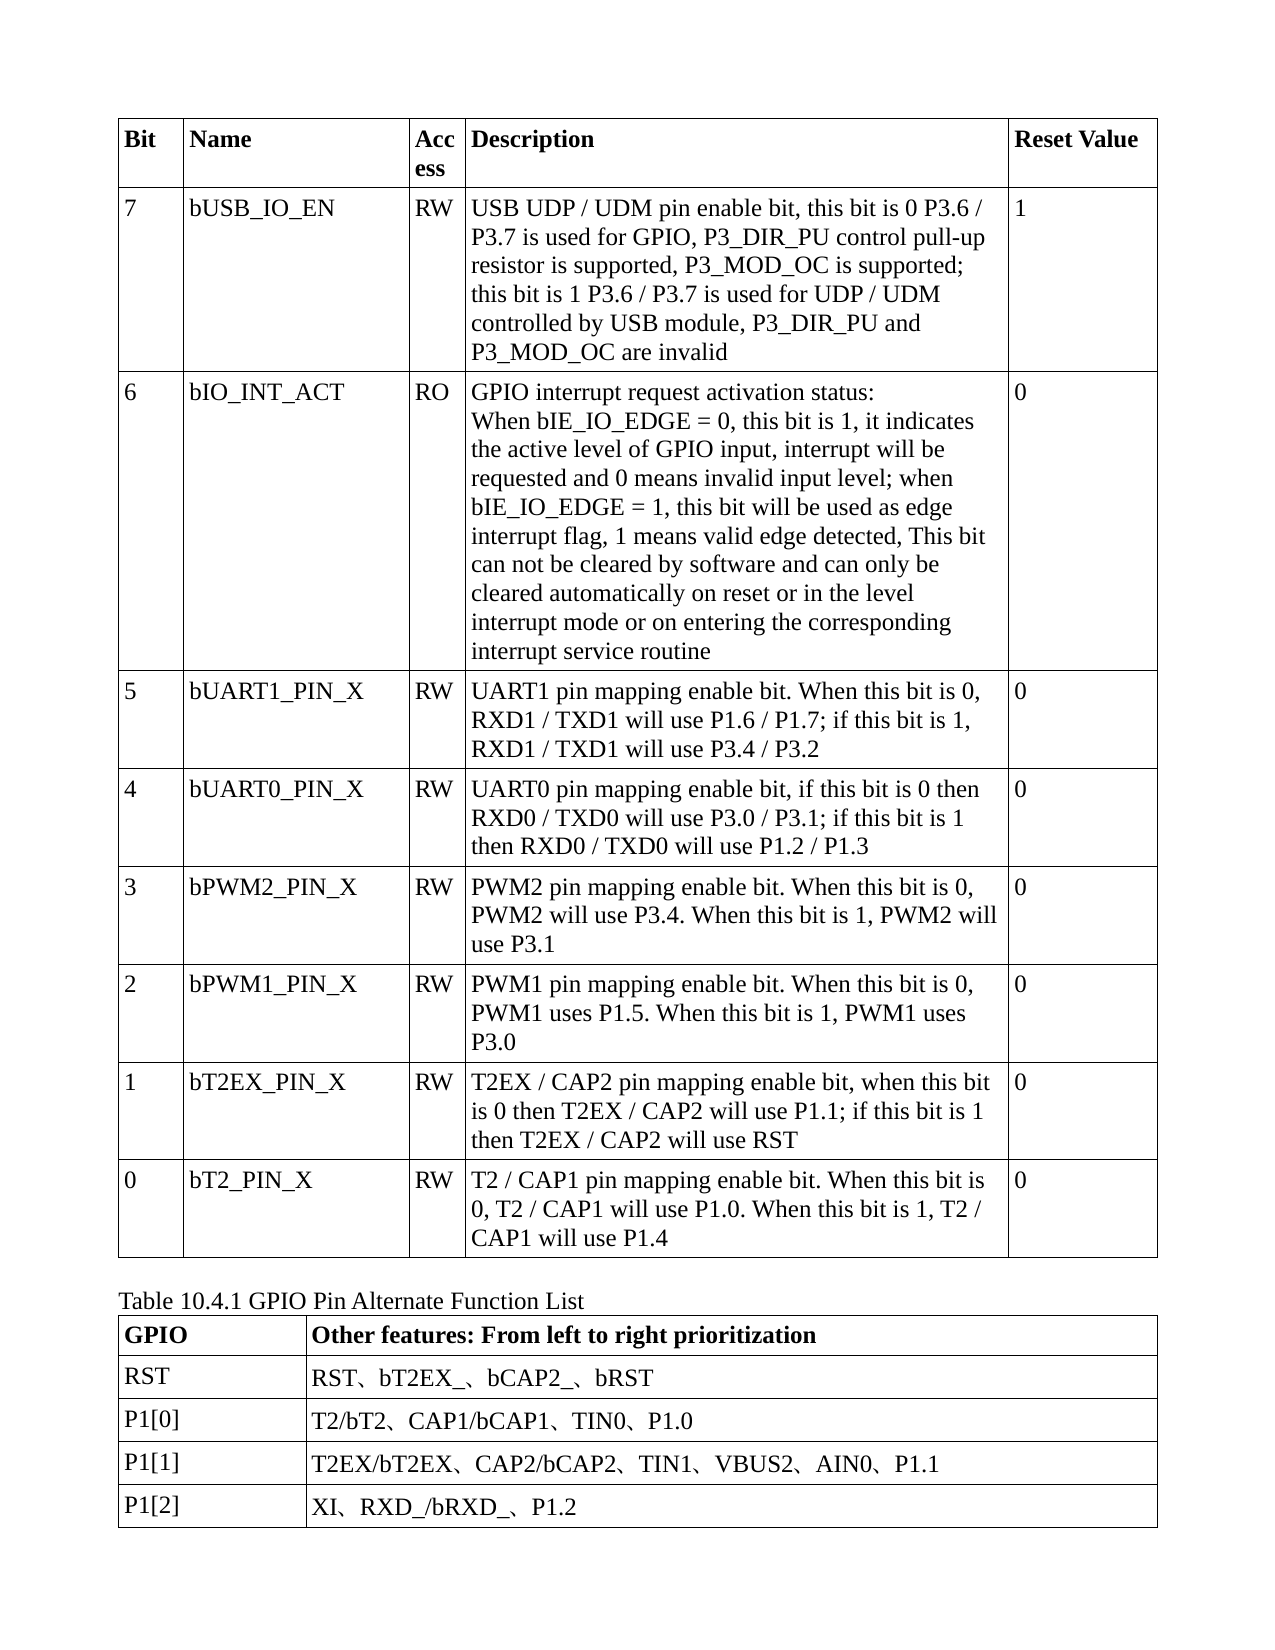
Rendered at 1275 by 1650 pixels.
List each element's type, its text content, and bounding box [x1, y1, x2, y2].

table_cell 4 [119, 769, 183, 866]
table_header Description [466, 119, 1008, 187]
table_cell T2EX/bT2EX、CAP2/bCAP2、TIN1、VBUS2、AIN0、P1.1 [307, 1442, 1157, 1484]
table_cell 2 [119, 965, 183, 1062]
table_cell RST、bT2EX_、bCAP2_、bRST [307, 1356, 1157, 1398]
table_cell RO [410, 372, 465, 670]
table_header Name [184, 119, 409, 187]
table_cell P1[1] [119, 1442, 306, 1484]
table_cell RST [119, 1356, 306, 1398]
table_cell RW [410, 965, 465, 1062]
table_header Bit [119, 119, 183, 187]
table_cell 6 [119, 372, 183, 670]
table_cell bPWM2_PIN_X [184, 867, 409, 964]
table_cell bT2EX_PIN_X [184, 1063, 409, 1159]
table_cell 0 [1009, 867, 1157, 964]
table_cell PWM1 pin mapping enable bit. When this bit is 0, PWM1 uses P1.5. When this bit is 1, PWM1 uses P3.0 [466, 965, 1008, 1062]
table_cell PWM2 pin mapping enable bit. When this bit is 0, PWM2 will use P3.4. When this bit is 1, PWM2 will use P3.1 [466, 867, 1008, 964]
table_cell bUART0_PIN_X [184, 769, 409, 866]
table_cell 0 [119, 1160, 183, 1257]
table_cell 0 [1009, 965, 1157, 1062]
table_cell 0 [1009, 1160, 1157, 1257]
table_cell UART1 pin mapping enable bit. When this bit is 0, RXD1 / TXD1 will use P1.6 / P1.7; if this bit is 1, RXD1 / TXD1 will use P3.4 / P3.2 [466, 671, 1008, 768]
table_cell 0 [1009, 769, 1157, 866]
table_cell 1 [119, 1063, 183, 1159]
table_cell bUSB_IO_EN [184, 188, 409, 371]
table_cell USB UDP / UDM pin enable bit, this bit is 0 P3.6 / P3.7 is used for GPIO, P3_DIR_PU control pull-up resistor is supported, P3_MOD_OC is supported; this bit is 1 P3.6 / P3.7 is used for UDP / UDM controlled by USB module, P3_DIR_PU and P3_MOD_OC are invalid [466, 188, 1008, 371]
table_header Access [410, 119, 465, 187]
table_cell bPWM1_PIN_X [184, 965, 409, 1062]
table_cell RW [410, 867, 465, 964]
table_cell 1 [1009, 188, 1157, 371]
table_cell RW [410, 1160, 465, 1257]
table_cell 5 [119, 671, 183, 768]
table_cell 0 [1009, 372, 1157, 670]
table_cell 0 [1009, 671, 1157, 768]
table_cell RW [410, 1063, 465, 1159]
table_header Other features: From left to right prioritization [307, 1316, 1157, 1355]
table_cell T2EX / CAP2 pin mapping enable bit, when this bit is 0 then T2EX / CAP2 will use P1.1; if this bit is 1 then T2EX / CAP2 will use RST [466, 1063, 1008, 1159]
table_cell RW [410, 188, 465, 371]
table_header GPIO [119, 1316, 306, 1355]
table_cell RW [410, 671, 465, 768]
table_cell 7 [119, 188, 183, 371]
table_cell 3 [119, 867, 183, 964]
table_header Reset Value [1009, 119, 1157, 187]
table_cell bT2_PIN_X [184, 1160, 409, 1257]
table_cell bIO_INT_ACT [184, 372, 409, 670]
table_cell GPIO interrupt request activation status: When bIE_IO_EDGE = 0, this bit is 1, it indicates the active level of GPIO input, interrupt will be requested and 0 means invalid input level; when bIE_IO_EDGE = 1, this bit will be used as edge interrupt flag, 1 means valid edge detected, This bit can not be cleared by software and can only be cleared automatically on reset or in the level interrupt mode or on entering the corresponding interrupt service routine [466, 372, 1008, 670]
table_cell UART0 pin mapping enable bit, if this bit is 0 then RXD0 / TXD0 will use P3.0 / P3.1; if this bit is 1 then RXD0 / TXD0 will use P1.2 / P1.3 [466, 769, 1008, 866]
table_cell 0 [1009, 1063, 1157, 1159]
table_cell T2 / CAP1 pin mapping enable bit. When this bit is 0, T2 / CAP1 will use P1.0. When this bit is 1, T2 / CAP1 will use P1.4 [466, 1160, 1008, 1257]
table_cell T2/bT2、CAP1/bCAP1、TIN0、P1.0 [307, 1399, 1157, 1441]
text Table 10.4.1 GPIO Pin Alternate Function List [118, 1286, 1157, 1315]
table_cell P1[0] [119, 1399, 306, 1441]
table_cell P1[2] [119, 1485, 306, 1527]
table_cell RW [410, 769, 465, 866]
table_cell bUART1_PIN_X [184, 671, 409, 768]
table_cell XI、RXD_/bRXD_、P1.2 [307, 1485, 1157, 1527]
